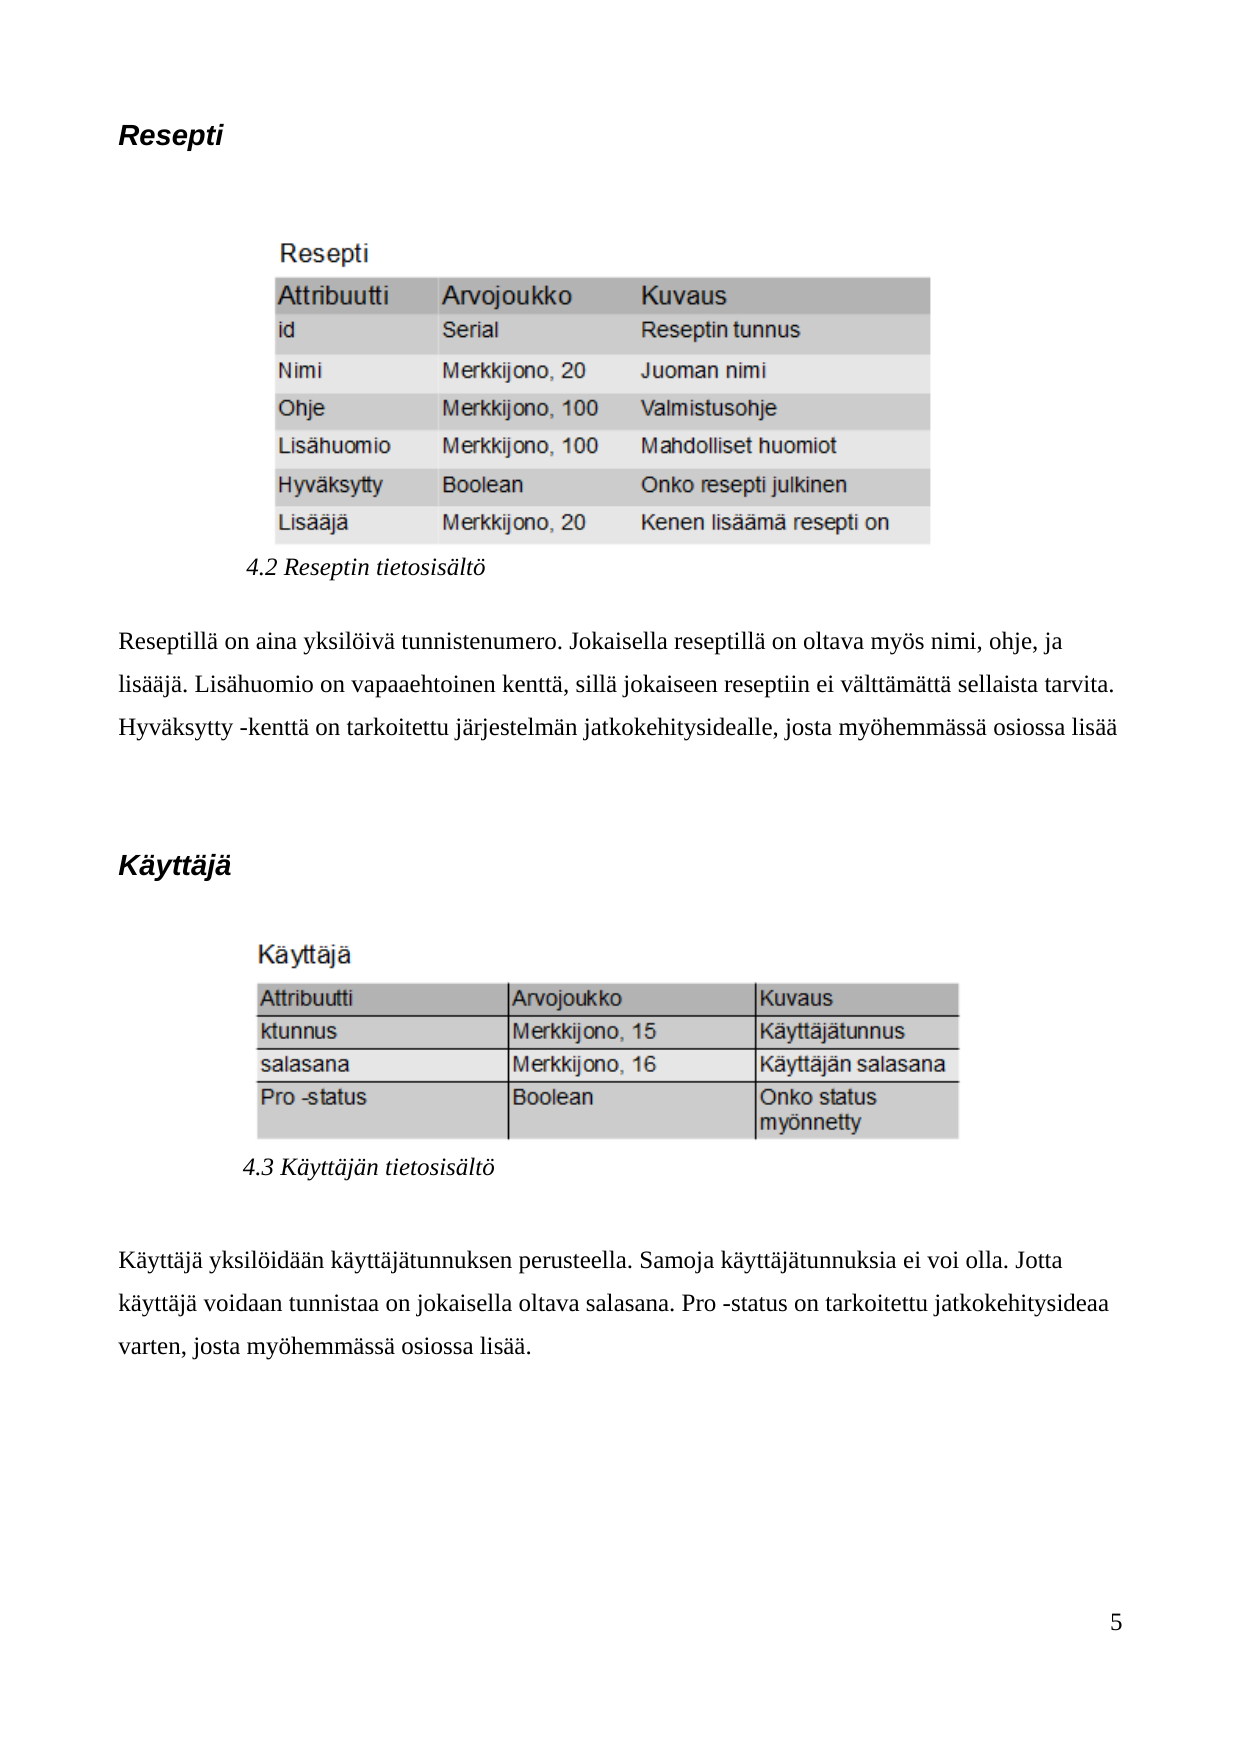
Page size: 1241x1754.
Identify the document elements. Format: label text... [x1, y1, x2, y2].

text 4.2 Reseptin tietosisältö [246, 552, 966, 581]
text Käyttäjä yksilöidään käyttäjätunnuksen perusteella. Samoja käyttäjätunnuksia ei voi olla. Jotta käyttäjä voidaan tunnistaa on jokaisella oltava salasana. Pro -status on tarkoitettu jatkokehitysideaa varten, josta myöhemmässä osiossa lisää. [118, 1245, 1122, 1360]
subtitle Resepti [118, 118, 1122, 152]
subtitle Käyttäjä [118, 848, 1122, 882]
text Reseptillä on aina yksilöivä tunnistenumero. Jokaisella reseptillä on oltava myös nimi, ohje, ja lisääjä. Lisähuomio on vapaaehtoinen kenttä, sillä jokaiseen reseptiin ei välttämättä sellaista tarvita. Hyväksytty -kenttä on tarkoitettu järjestelmän jatkokehitysidealle, josta myöhemmässä osiossa lisää [118, 626, 1122, 741]
picture [269, 239, 940, 552]
text 4.3 Käyttäjän tietosisältö [243, 1152, 979, 1181]
picture [253, 937, 968, 1152]
